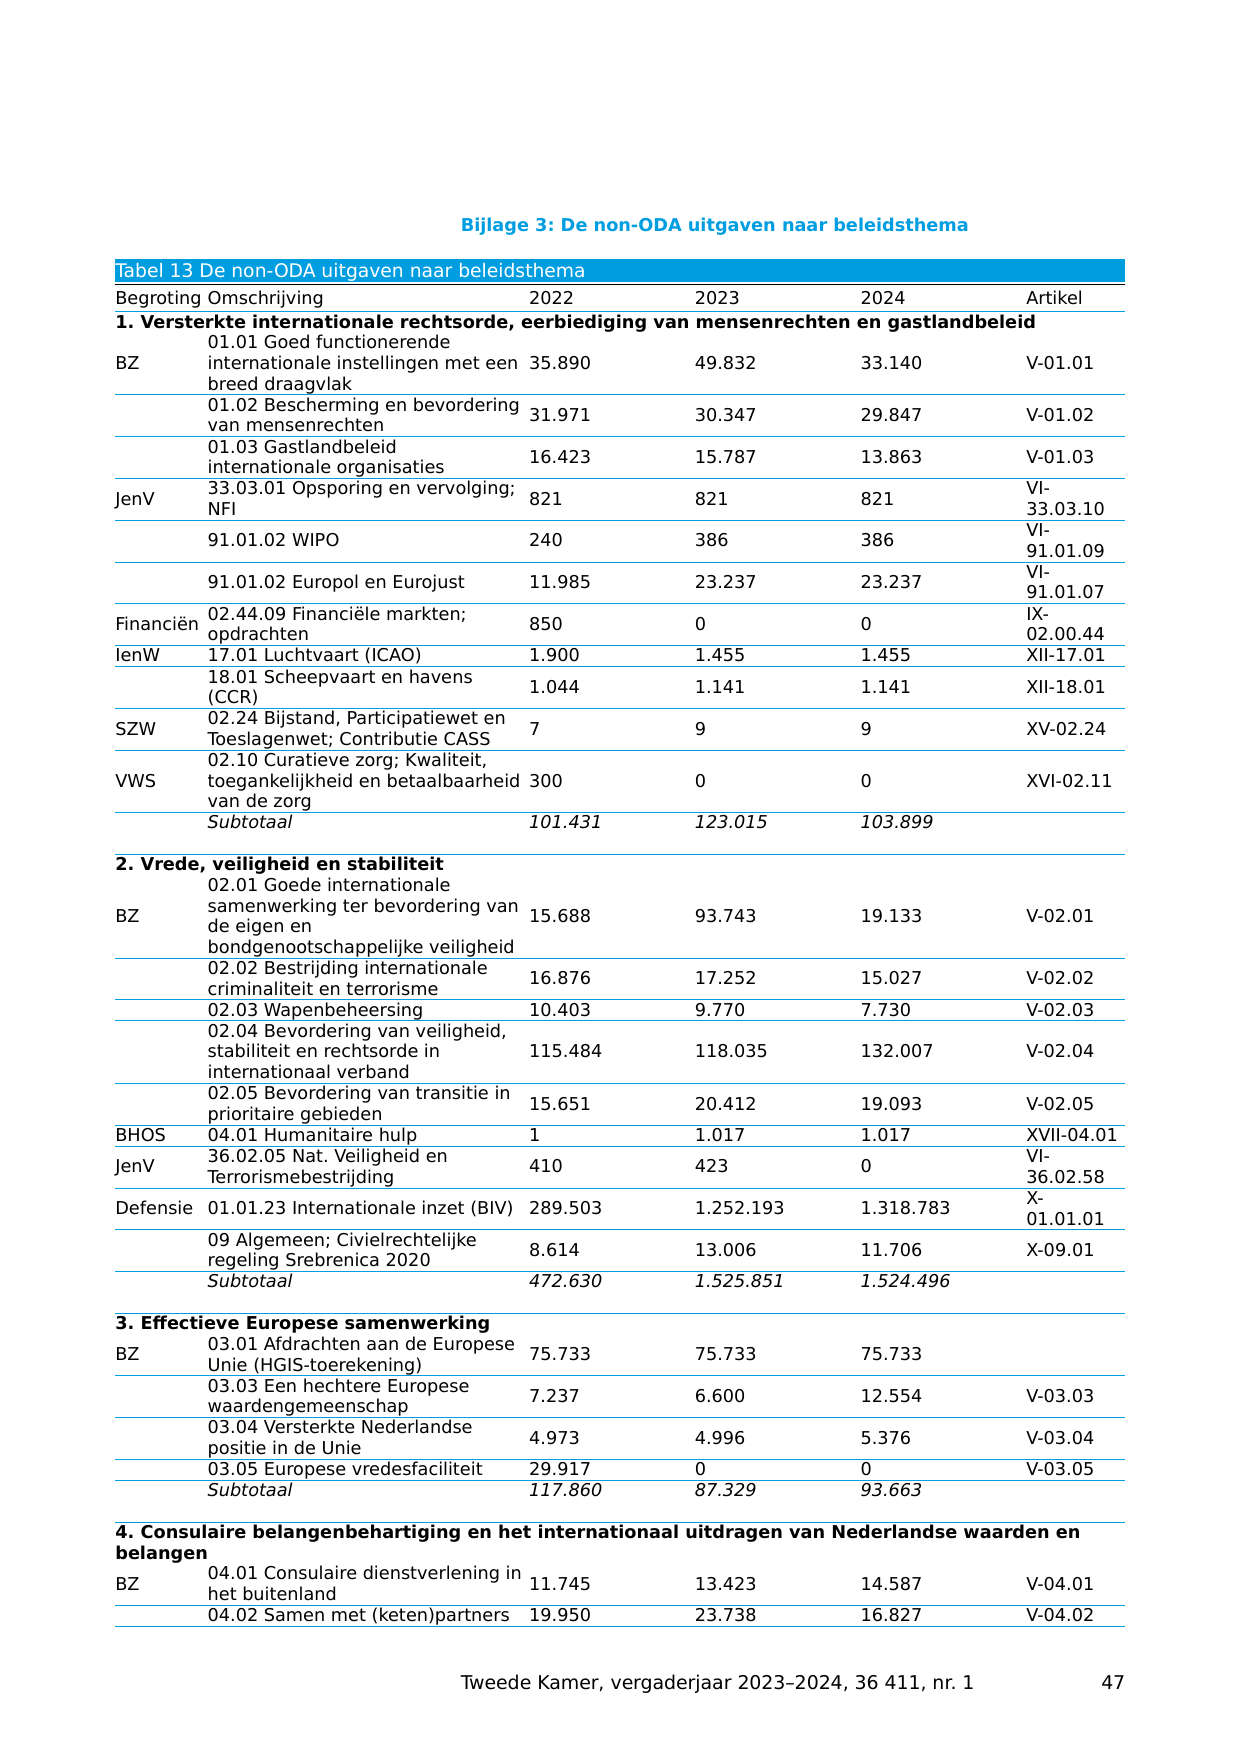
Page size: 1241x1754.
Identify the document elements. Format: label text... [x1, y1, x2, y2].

table_cell 1.017 [692, 1126, 857, 1146]
table_cell 1.141 [858, 667, 1023, 708]
table_cell 18.01 Scheepvaart en havens (CCR) [205, 667, 526, 708]
table_cell [115, 667, 204, 708]
table_cell 0 [858, 1147, 1023, 1187]
table_cell 0 [858, 751, 1023, 812]
table_cell 04.02 Samen met (keten)partners [205, 1606, 526, 1626]
table_cell 30.347 [692, 395, 857, 436]
table_cell [526, 833, 692, 854]
table_cell 115.484 [526, 1021, 692, 1083]
table_cell 16.827 [858, 1606, 1023, 1626]
table_cell V-02.01 [1023, 875, 1125, 957]
table_cell [115, 1272, 204, 1292]
table_cell 01.02 Bescherming en bevordering van mensenrechten [205, 395, 526, 436]
table_cell [115, 1460, 204, 1480]
table_cell 20.412 [692, 1084, 857, 1124]
table_cell 75.733 [858, 1334, 1023, 1375]
table_cell 2024 [858, 285, 1023, 311]
table_cell JenV [115, 479, 204, 519]
table_cell 1.141 [692, 667, 857, 708]
table_cell [1023, 1292, 1125, 1313]
table_cell 7.237 [526, 1376, 692, 1417]
table_cell 300 [526, 751, 692, 812]
table_cell 03.04 Versterkte Nederlandse positie in de Unie [205, 1418, 526, 1459]
table_cell 11.706 [858, 1230, 1023, 1271]
table_cell 103.899 [858, 813, 1023, 833]
table_cell 1.525.851 [692, 1272, 857, 1292]
table_cell 132.007 [858, 1021, 1023, 1083]
table_cell V-03.04 [1023, 1418, 1125, 1459]
table_cell [115, 563, 204, 603]
table_cell 75.733 [526, 1334, 692, 1375]
table_cell 1. Versterkte internationale rechtsorde, eerbiediging van mensenrechten en gastlandbeleid [115, 312, 1125, 332]
table_cell [115, 1606, 204, 1626]
table_cell 36.02.05 Nat. Veiligheid en Terrorismebestrijding [205, 1147, 526, 1187]
table_cell 02.03 Wapenbeheersing [205, 1000, 526, 1020]
table_cell JenV [115, 1147, 204, 1187]
table_cell 04.01 Humanitaire hulp [205, 1126, 526, 1146]
table_cell [1023, 1481, 1125, 1501]
table_cell 19.133 [858, 875, 1023, 957]
table_cell V-03.05 [1023, 1460, 1125, 1480]
table_cell VI-91.01.09 [1023, 521, 1125, 561]
table_cell [115, 833, 204, 854]
table_cell 7.730 [858, 1000, 1023, 1020]
table_cell IenW [115, 646, 204, 666]
table_cell 0 [692, 604, 857, 645]
table_cell Artikel [1023, 285, 1125, 311]
table_cell Subtotaal [205, 1481, 526, 1501]
table_cell Subtotaal [205, 1272, 526, 1292]
table_cell 0 [692, 751, 857, 812]
table_cell 1.455 [692, 646, 857, 666]
title Bijlage 3: De non-ODA uitgaven naar beleidsthema [461, 213, 1125, 236]
table_cell 4. Consulaire belangenbehartiging en het internationaal uitdragen van Nederlandse waarden en belangen [115, 1523, 1125, 1563]
table_cell XII-17.01 [1023, 646, 1125, 666]
table_cell 01.01 Goed functionerende internationale instellingen met een breed draagvlak [205, 333, 526, 394]
table_cell 410 [526, 1147, 692, 1187]
table_cell [1023, 833, 1125, 854]
table_cell 13.006 [692, 1230, 857, 1271]
table_cell 09 Algemeen; Civielrechtelijke regeling Srebrenica 2020 [205, 1230, 526, 1271]
table_cell [526, 1292, 692, 1313]
table_cell 1.318.783 [858, 1189, 1023, 1229]
table_cell 8.614 [526, 1230, 692, 1271]
table_cell 11.985 [526, 563, 692, 603]
table_cell 02.05 Bevordering van transitie in prioritaire gebieden [205, 1084, 526, 1124]
table_cell [115, 1418, 204, 1459]
table_cell [205, 1501, 526, 1522]
table_cell 16.423 [526, 437, 692, 478]
table_cell BZ [115, 333, 204, 394]
table_cell 33.140 [858, 333, 1023, 394]
table_cell [115, 813, 204, 833]
table_cell 12.554 [858, 1376, 1023, 1417]
table_cell 821 [526, 479, 692, 519]
table_cell [115, 1230, 204, 1271]
table_cell 02.10 Curatieve zorg; Kwaliteit, toegankelijkheid en betaalbaarheid van de zorg [205, 751, 526, 812]
table_cell 02.02 Bestrijding internationale criminaliteit en terrorisme [205, 959, 526, 999]
table_cell 0 [858, 1460, 1023, 1480]
table_cell XVII-04.01 [1023, 1126, 1125, 1146]
table_cell X-01.01.01 [1023, 1189, 1125, 1229]
table_cell BZ [115, 875, 204, 957]
table_cell 23.237 [692, 563, 857, 603]
table_cell BHOS [115, 1126, 204, 1146]
table_cell IX-02.00.44 [1023, 604, 1125, 645]
table_cell 01.03 Gastlandbeleid internationale organisaties [205, 437, 526, 478]
table_cell [115, 521, 204, 561]
table_cell 5.376 [858, 1418, 1023, 1459]
table_cell SZW [115, 709, 204, 749]
table_cell 04.01 Consulaire dienstverlening in het buitenland [205, 1563, 526, 1604]
table_cell 03.01 Afdrachten aan de Europese Unie (HGIS-toerekening) [205, 1334, 526, 1375]
table_cell Begroting [115, 285, 204, 311]
table_cell 03.03 Een hechtere Europese waardengemeenschap [205, 1376, 526, 1417]
table_cell 1.252.193 [692, 1189, 857, 1229]
table_cell [526, 1501, 692, 1522]
table_cell 6.600 [692, 1376, 857, 1417]
table_cell [1023, 813, 1125, 833]
table_cell V-02.04 [1023, 1021, 1125, 1083]
table_cell 289.503 [526, 1189, 692, 1229]
table_cell V-04.01 [1023, 1563, 1125, 1604]
table_cell 386 [858, 521, 1023, 561]
table_cell 23.738 [692, 1606, 857, 1626]
table_cell 03.05 Europese vredesfaciliteit [205, 1460, 526, 1480]
table_cell 2023 [692, 285, 857, 311]
table_cell [115, 1021, 204, 1083]
table_cell 19.093 [858, 1084, 1023, 1124]
table_cell 2. Vrede, veiligheid en stabiliteit [115, 855, 1125, 875]
table_cell V-04.02 [1023, 1606, 1125, 1626]
table_cell [115, 959, 204, 999]
table_cell [858, 833, 1023, 854]
table_cell 16.876 [526, 959, 692, 999]
table_cell 02.24 Bijstand, Participatiewet en Toeslagenwet; Contributie CASS [205, 709, 526, 749]
table_cell [115, 1292, 204, 1313]
table_cell 11.745 [526, 1563, 692, 1604]
table_cell V-01.03 [1023, 437, 1125, 478]
table_cell 1 [526, 1126, 692, 1146]
table_cell 91.01.02 Europol en Eurojust [205, 563, 526, 603]
table_cell [115, 1481, 204, 1501]
table_cell [115, 437, 204, 478]
table_cell 4.996 [692, 1418, 857, 1459]
table_cell 13.423 [692, 1563, 857, 1604]
table_cell V-02.02 [1023, 959, 1125, 999]
table_cell V-02.03 [1023, 1000, 1125, 1020]
table_cell 123.015 [692, 813, 857, 833]
table_cell 821 [692, 479, 857, 519]
table_cell 02.44.09 Financiële markten; opdrachten [205, 604, 526, 645]
table_cell [858, 1501, 1023, 1522]
table_cell 1.455 [858, 646, 1023, 666]
table_cell 91.01.02 WIPO [205, 521, 526, 561]
table_cell [205, 1292, 526, 1313]
table_cell VI-33.03.10 [1023, 479, 1125, 519]
table_cell 118.035 [692, 1021, 857, 1083]
table_cell [692, 1292, 857, 1313]
table_cell 3. Effectieve Europese samenwerking [115, 1314, 1125, 1334]
table_cell 17.252 [692, 959, 857, 999]
table_cell [1023, 1334, 1125, 1375]
table_cell 29.847 [858, 395, 1023, 436]
table_cell 93.663 [858, 1481, 1023, 1501]
table_cell 33.03.01 Opsporing en vervolging; NFI [205, 479, 526, 519]
table_cell 49.832 [692, 333, 857, 394]
table_cell 17.01 Luchtvaart (ICAO) [205, 646, 526, 666]
table_cell [858, 1292, 1023, 1313]
table_cell 240 [526, 521, 692, 561]
table_cell 13.863 [858, 437, 1023, 478]
table_cell [692, 833, 857, 854]
table_cell BZ [115, 1563, 204, 1604]
table_cell 15.027 [858, 959, 1023, 999]
table_cell 75.733 [692, 1334, 857, 1375]
table_cell 35.890 [526, 333, 692, 394]
table_cell 23.237 [858, 563, 1023, 603]
table_cell Financiën [115, 604, 204, 645]
table_cell 93.743 [692, 875, 857, 957]
table_cell 19.950 [526, 1606, 692, 1626]
table_cell 01.01.23 Internationale inzet (BIV) [205, 1189, 526, 1229]
table_cell [115, 1000, 204, 1020]
table_cell V-01.01 [1023, 333, 1125, 394]
table_cell [115, 1501, 204, 1522]
table_cell V-03.03 [1023, 1376, 1125, 1417]
table_cell 29.917 [526, 1460, 692, 1480]
table_cell [115, 1084, 204, 1124]
table_cell 02.01 Goede internationale samenwerking ter bevordering van de eigen en bondgenootschappelijke veiligheid [205, 875, 526, 957]
table_cell XVI-02.11 [1023, 751, 1125, 812]
table_cell V-02.05 [1023, 1084, 1125, 1124]
table_cell 0 [858, 604, 1023, 645]
table_cell 15.651 [526, 1084, 692, 1124]
table_cell 0 [692, 1460, 857, 1480]
table_cell 821 [858, 479, 1023, 519]
table_cell 15.688 [526, 875, 692, 957]
table_cell 2022 [526, 285, 692, 311]
table_cell 386 [692, 521, 857, 561]
table_cell 850 [526, 604, 692, 645]
table_cell 423 [692, 1147, 857, 1187]
table_cell 101.431 [526, 813, 692, 833]
table_cell Omschrijving [205, 285, 526, 311]
table_cell [115, 1376, 204, 1417]
table_cell 9.770 [692, 1000, 857, 1020]
table_cell X-09.01 [1023, 1230, 1125, 1271]
table_cell BZ [115, 1334, 204, 1375]
table_cell 87.329 [692, 1481, 857, 1501]
table_cell 15.787 [692, 437, 857, 478]
table_cell Defensie [115, 1189, 204, 1229]
table_cell 4.973 [526, 1418, 692, 1459]
table_cell 9 [692, 709, 857, 749]
table_cell 1.017 [858, 1126, 1023, 1146]
table_cell 1.044 [526, 667, 692, 708]
table_cell V-01.02 [1023, 395, 1125, 436]
table_cell 1.900 [526, 646, 692, 666]
table_cell Subtotaal [205, 813, 526, 833]
table_cell XII-18.01 [1023, 667, 1125, 708]
table_cell 14.587 [858, 1563, 1023, 1604]
table_cell [692, 1501, 857, 1522]
table_cell VWS [115, 751, 204, 812]
table_cell 117.860 [526, 1481, 692, 1501]
table_cell XV-02.24 [1023, 709, 1125, 749]
table_cell [1023, 1501, 1125, 1522]
table_cell VI-36.02.58 [1023, 1147, 1125, 1187]
table_cell [115, 395, 204, 436]
table_cell 10.403 [526, 1000, 692, 1020]
table_cell [1023, 1272, 1125, 1292]
table_cell 7 [526, 709, 692, 749]
table_cell 1.524.496 [858, 1272, 1023, 1292]
table_cell 9 [858, 709, 1023, 749]
table_cell VI-91.01.07 [1023, 563, 1125, 603]
table_cell 02.04 Bevordering van veiligheid, stabiliteit en rechtsorde in internationaal verband [205, 1021, 526, 1083]
table_cell [205, 833, 526, 854]
table_cell 31.971 [526, 395, 692, 436]
table_cell 472.630 [526, 1272, 692, 1292]
